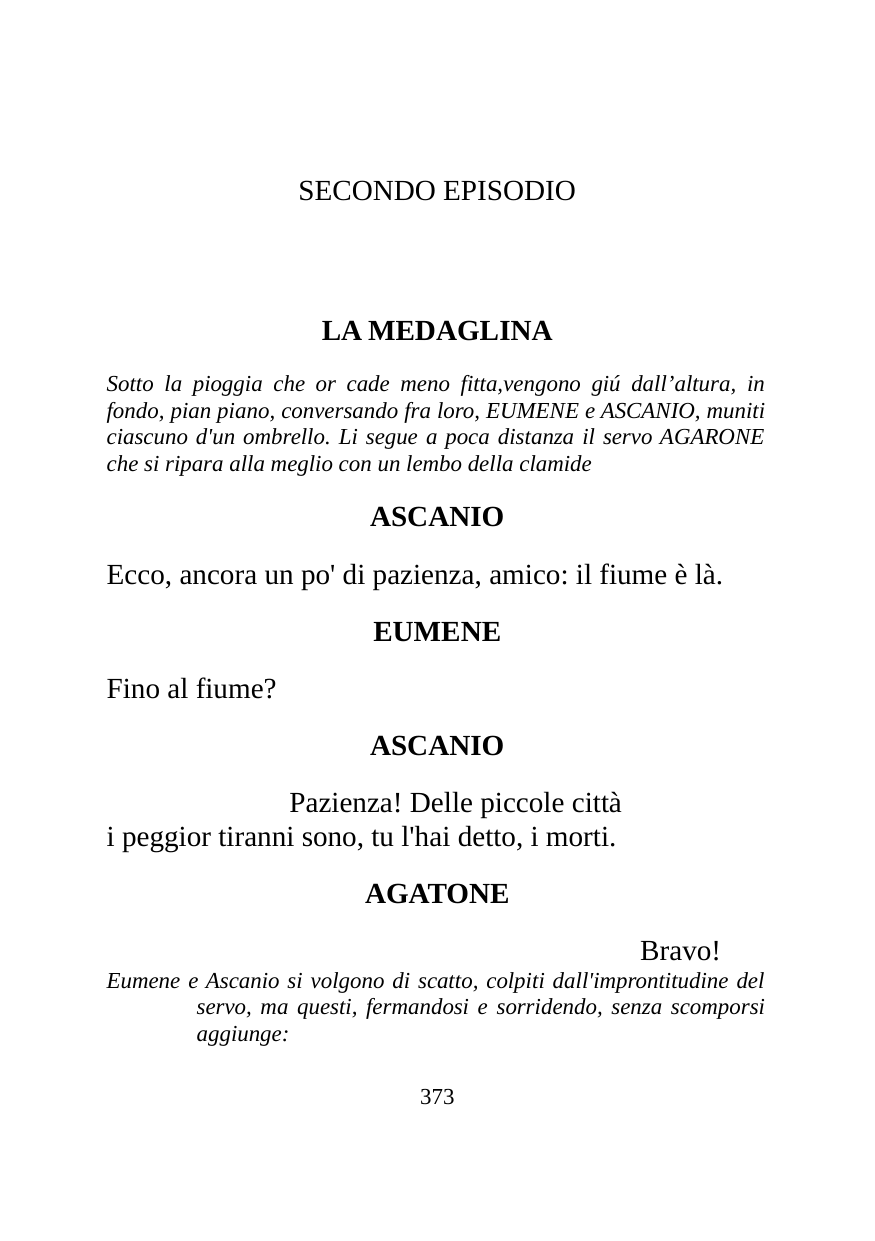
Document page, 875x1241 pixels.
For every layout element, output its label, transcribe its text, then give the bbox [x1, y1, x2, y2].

text Pazienza! Delle piccole città [289, 786, 768, 819]
subtitle SECONDO EPISODIO [106, 173, 768, 207]
subtitle AGATONE [106, 876, 768, 910]
text Bravo! [106, 933, 721, 967]
subtitle EUMENE [106, 614, 768, 647]
subtitle ASCANIO [106, 728, 768, 762]
subtitle ASCANIO [106, 499, 768, 533]
subtitle LA MEDAGLINA [106, 313, 768, 347]
text i peggior tiranni sono, tu l'hai detto, i morti. [106, 819, 768, 853]
subtitle Eumene e Ascanio si volgono di scatto, colpiti dall'improntitudine del servo, ma questi, fermandosi e sorridendo, senza scomporsi aggiunge: [106, 967, 768, 1046]
text Fino al fiume? [106, 671, 768, 705]
text Sotto la pioggia che or cade meno fitta,vengono giú dall’altura, in fondo, pian piano, conversando fra loro, EUMENE e ASCANIO, muniti ciascuno d'un ombrello. Li segue a poca distanza il servo AGARONE che si ripara alla meglio con un lembo della clamide [106, 371, 768, 476]
text Ecco, ancora un po' di pazienza, amico: il fiume è là. [106, 557, 768, 590]
